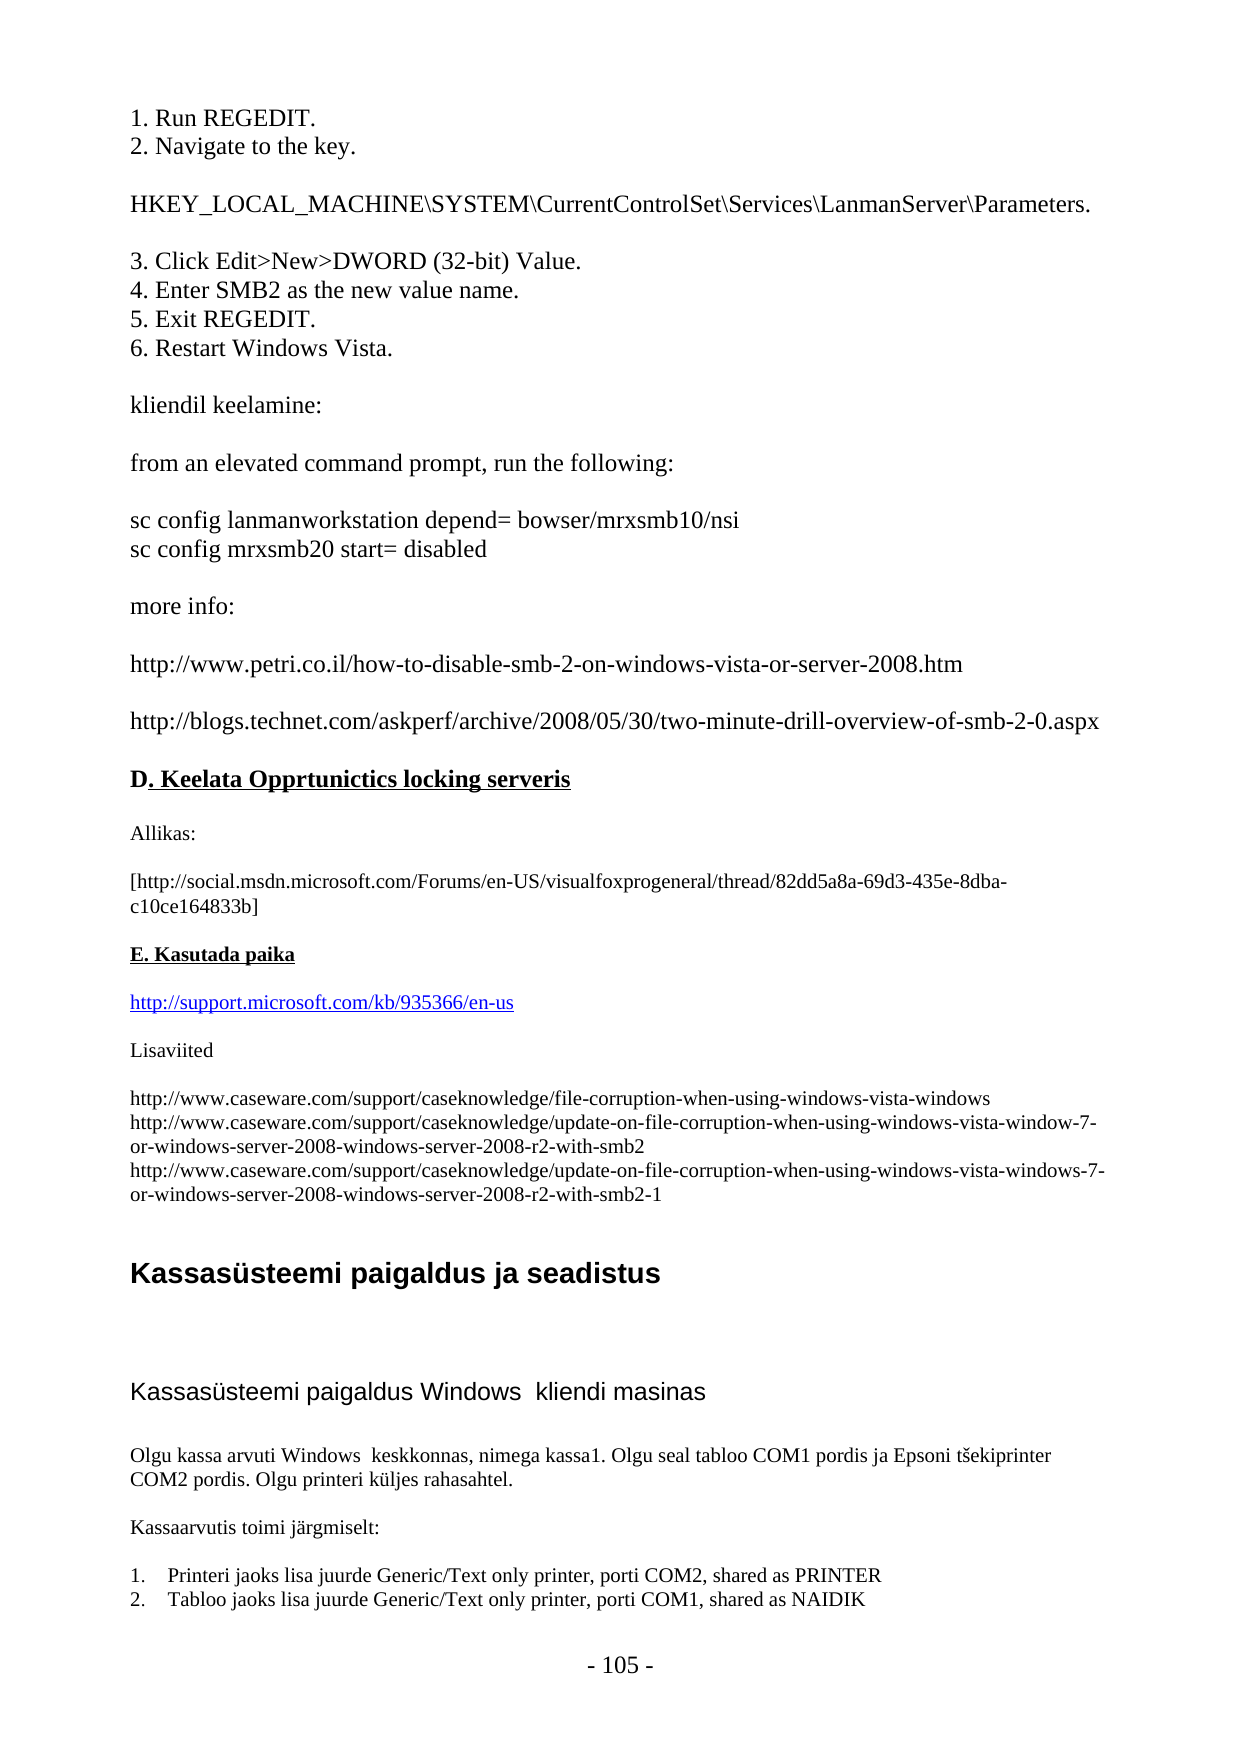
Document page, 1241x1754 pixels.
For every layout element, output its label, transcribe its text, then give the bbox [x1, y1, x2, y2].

text Kassaarvutis toimi järgmiselt: [130, 1515, 1110, 1539]
text Lisaviited [130, 1038, 1110, 1062]
text http://support.microsoft.com/kb/935366/en-us [130, 990, 1110, 1014]
list Printeri jaoks lisa juurde Generic/Text only printer, porti COM2, shared as PRINTER [130, 1563, 1110, 1587]
text Olgu kassa arvuti Windows keskkonnas, nimega kassa1. Olgu seal tabloo COM1 pordis ja Epsoni tšekiprinter COM2 pordis. Olgu printeri küljes rahasahtel. [130, 1443, 1110, 1491]
list Tabloo jaoks lisa juurde Generic/Text only printer, porti COM1, shared as NAIDIK [130, 1587, 1110, 1611]
subtitle Kassasüsteemi paigaldus ja seadistus [130, 1256, 1110, 1290]
subtitle Kassasüsteemi paigaldus Windows kliendi masinas [130, 1377, 1110, 1406]
text http://www.caseware.com/support/caseknowledge/file-corruption-when-using-windows-vista-windows [130, 1086, 1110, 1110]
text http://www.caseware.com/support/caseknowledge/update-on-file-corruption-when-using-windows-vista-window-7-or-windows-server-2008-windows-server-2008-r2-with-smb2 [130, 1110, 1110, 1158]
text Allikas: [http://social.msdn.microsoft.com/Forums/en-US/visualfoxprogeneral/thread/82dd5a8a-69d3-435e-8dba-c10ce164833b] E. Kasutada paika [130, 821, 1110, 966]
text http://www.caseware.com/support/caseknowledge/update-on-file-corruption-when-using-windows-vista-windows-7-or-windows-server-2008-windows-server-2008-r2-with-smb2-1 [130, 1158, 1110, 1206]
text 1. Run REGEDIT. 2. Navigate to the key. HKEY_LOCAL_MACHINE\SYSTEM\CurrentControlSet\Services\LanmanServer\Parameters. 3. Click Edit>New>DWORD (32-bit) Value. 4. Enter SMB2 as the new value name. 5. Exit REGEDIT. 6. Restart Windows Vista. kliendil keelamine: from an elevated command prompt, run the following: sc config lanmanworkstation depend= bowser/mrxsmb10/nsi sc config mrxsmb20 start= disabled more info: http://www.petri.co.il/how-to-disable-smb-2-on-windows-vista-or-server-2008.htm http://blogs.technet.com/askperf/archive/2008/05/30/two-minute-drill-overview-of-smb-2-0.aspx D. Keelata Opprtunictics locking serveris [130, 74, 1110, 793]
